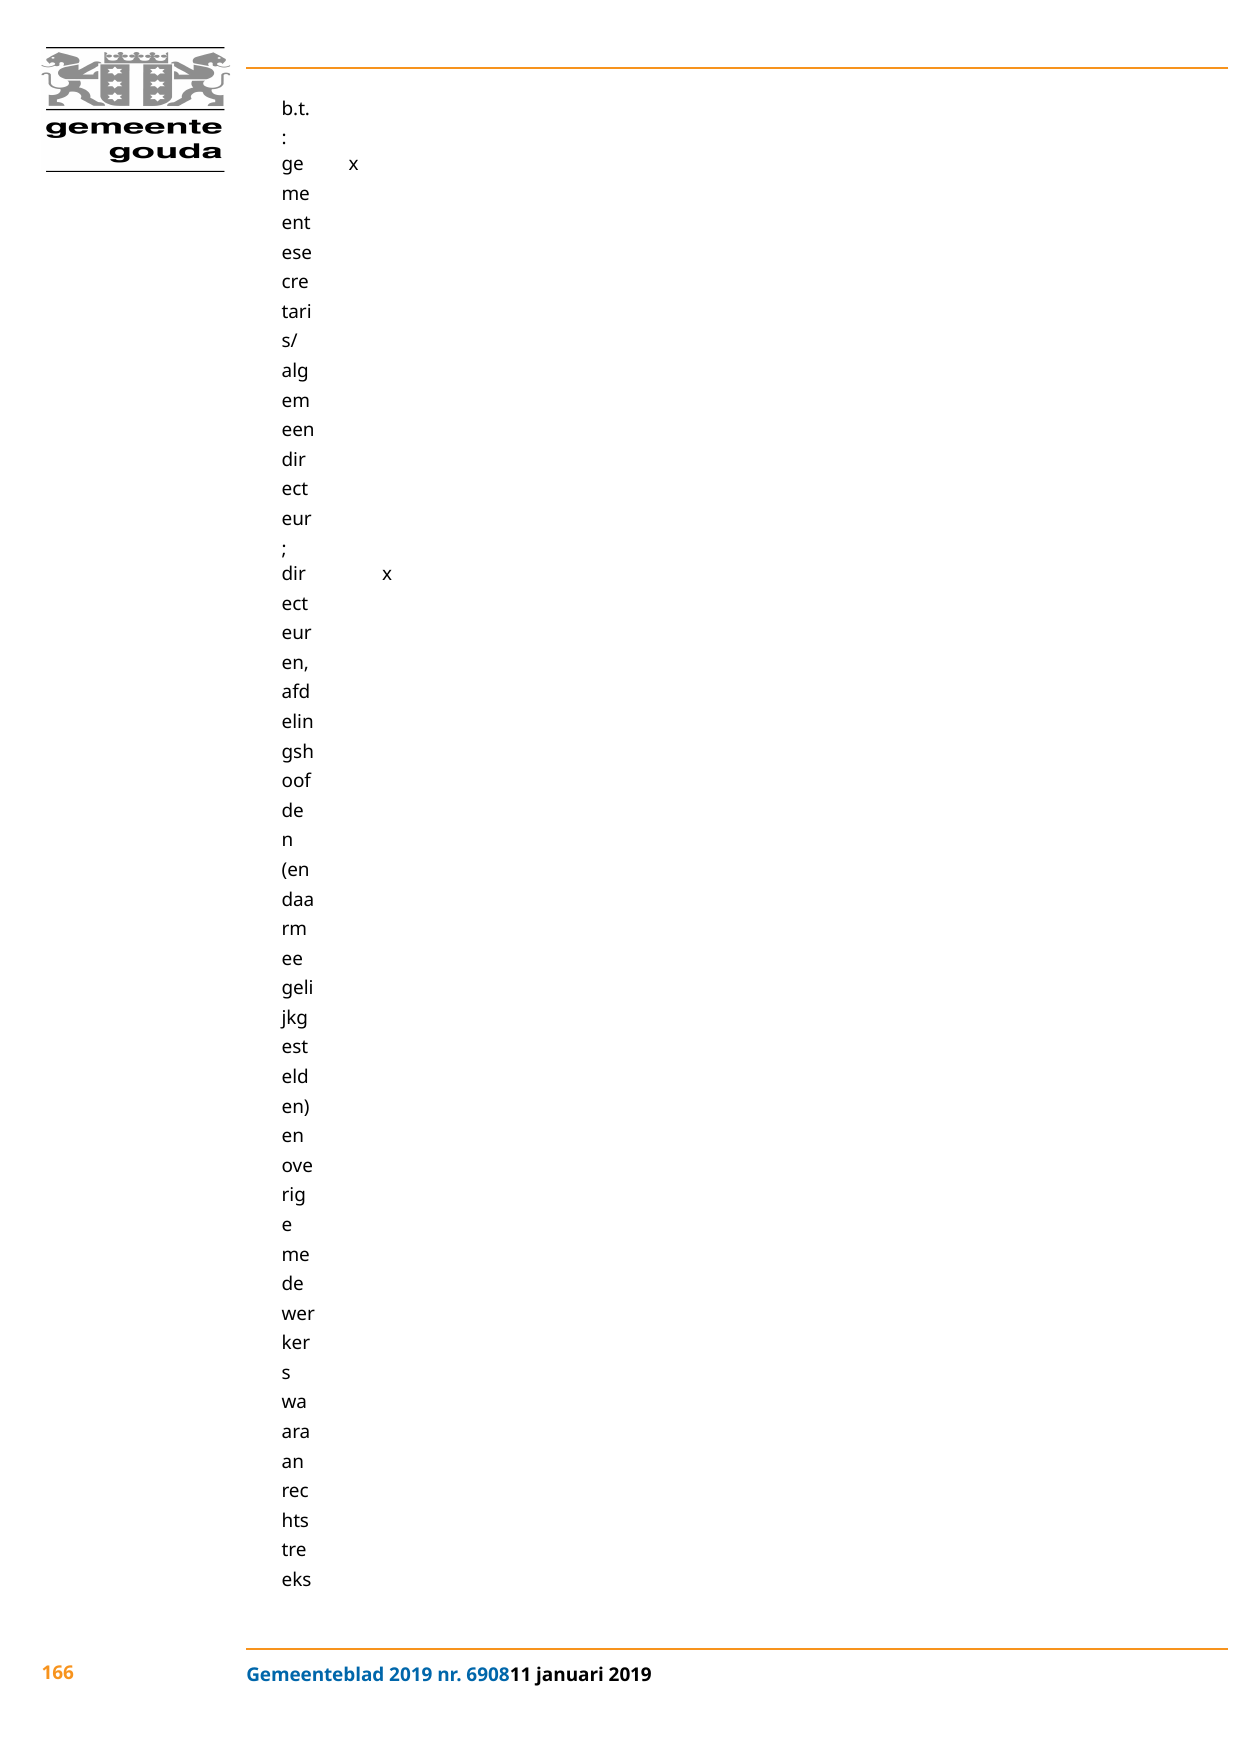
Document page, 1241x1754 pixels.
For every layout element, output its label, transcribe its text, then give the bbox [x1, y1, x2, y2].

table_cell x [382, 560, 415, 1592]
table_cell [248, 95, 281, 1592]
table_cell [516, 150, 549, 560]
table_cell [482, 150, 516, 560]
table_cell [449, 150, 482, 560]
table_cell [516, 560, 549, 1592]
table_cell [449, 560, 482, 1592]
table_cell [516, 95, 549, 150]
table_cell gemeentesecretaris/algemeen directeur; [281, 150, 315, 560]
table_cell [348, 560, 382, 1592]
table_cell [415, 95, 449, 150]
table_cell [415, 560, 449, 1592]
table_cell x [348, 150, 382, 560]
table_cell [315, 560, 348, 1592]
table_cell [415, 150, 449, 560]
table_cell [348, 95, 382, 150]
table_cell [382, 150, 415, 560]
table_cell [315, 95, 348, 150]
table_cell directeuren, afdelingshoofden (en daarmee gelijkgestelden) en overige medewerkers waaraan rechtstreeks [281, 560, 315, 1592]
table_cell b.t.: [281, 95, 315, 150]
table_cell [315, 150, 348, 560]
table_cell [482, 560, 516, 1592]
table_cell [449, 95, 482, 150]
table_cell [382, 95, 415, 150]
picture [41, 47, 231, 172]
table_cell [482, 95, 516, 150]
